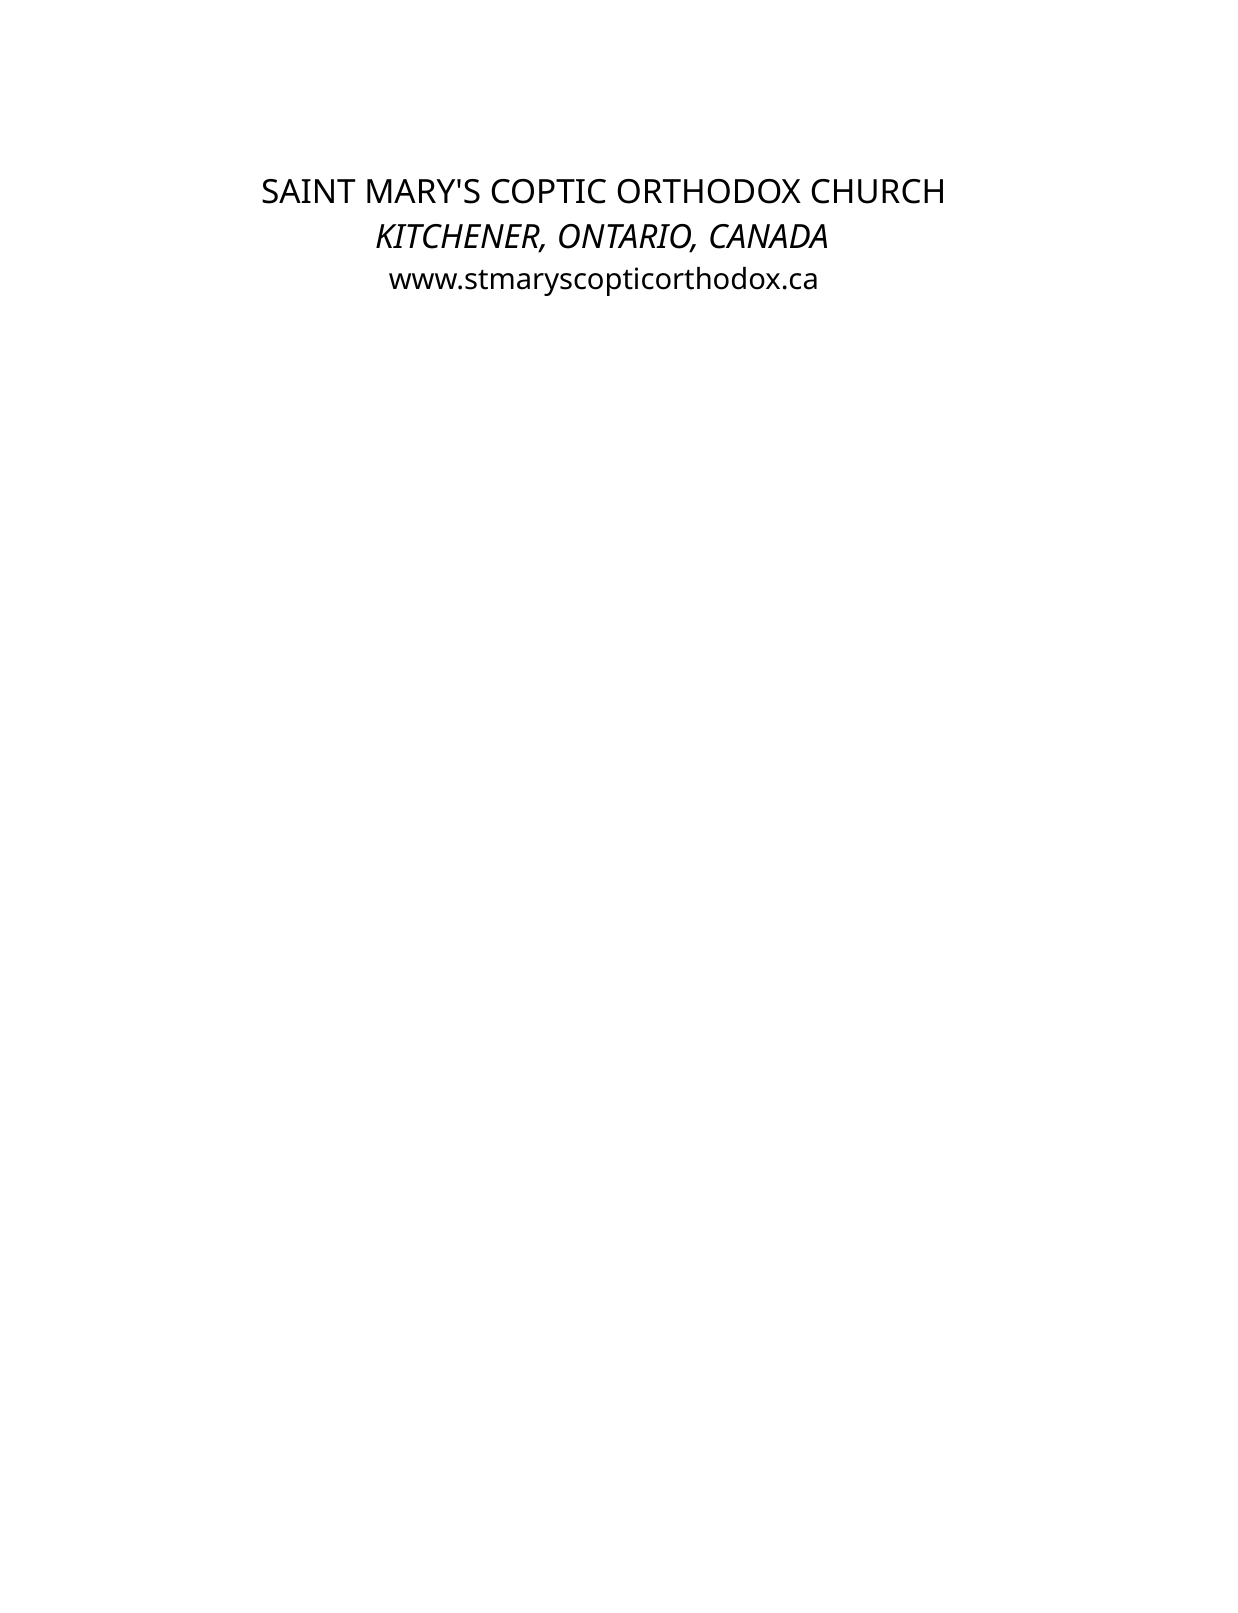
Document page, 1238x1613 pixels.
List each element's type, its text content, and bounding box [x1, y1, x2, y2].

text SAINT MARY'S COPTIC ORTHODOX CHURCH [73, 168, 1134, 213]
text KITCHENER, ONTARIO, CANADA [73, 213, 1134, 258]
text www.stmaryscopticorthodox.ca [73, 258, 1134, 298]
